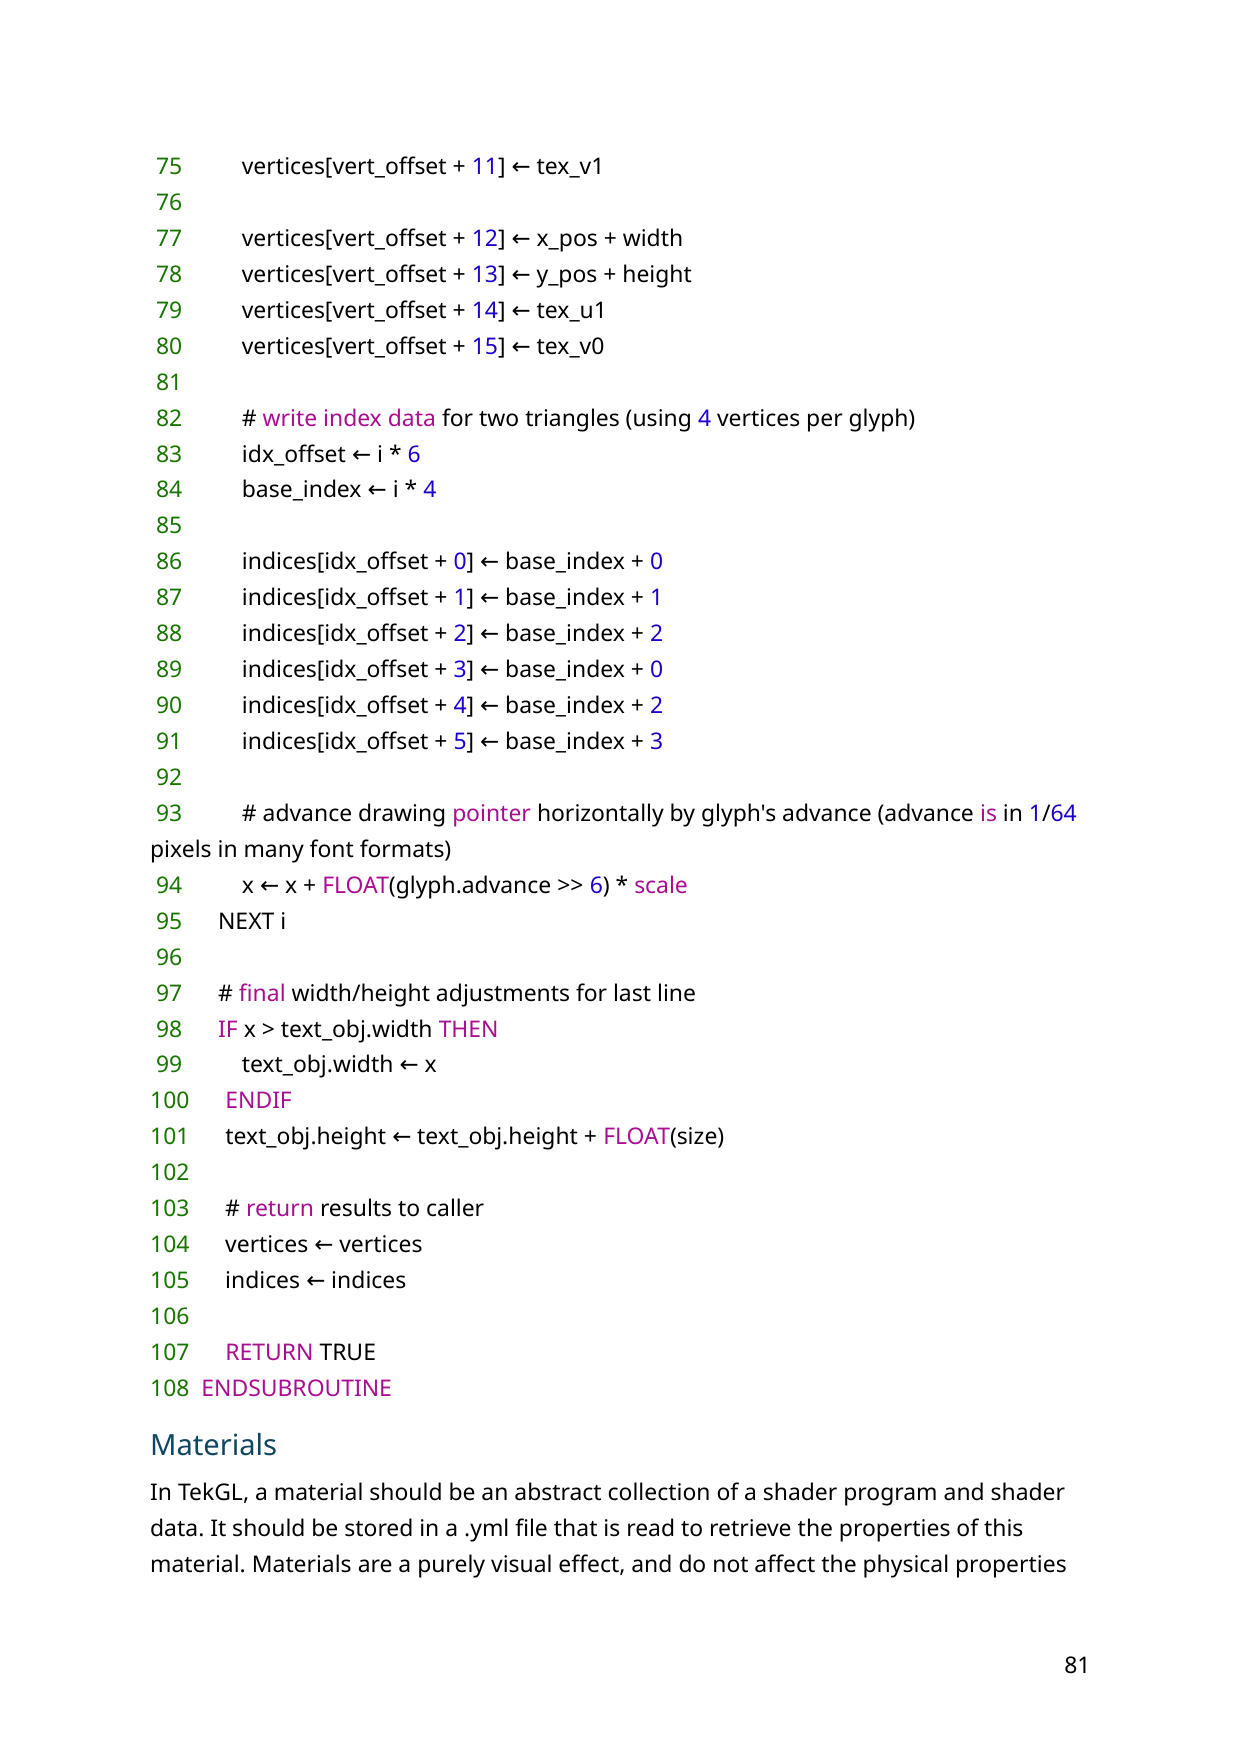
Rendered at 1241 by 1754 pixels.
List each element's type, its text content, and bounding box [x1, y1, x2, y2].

text 89 indices[idx_offset + 3] ← base_index + 0 [150, 653, 1090, 684]
text 108 ENDSUBROUTINE [150, 1372, 1090, 1403]
text 101 text_obj.height ← text_obj.height + FLOAT(size) [150, 1120, 1090, 1152]
text 103 # return results to caller [150, 1192, 1090, 1223]
text 94 x ← x + FLOAT(glyph.advance >> 6) * scale [150, 869, 1090, 900]
text 85 [150, 509, 1090, 541]
text 105 indices ← indices [150, 1264, 1090, 1295]
text 100 ENDIF [150, 1084, 1090, 1116]
text 98 IF x > text_obj.width THEN [150, 1012, 1090, 1044]
text 90 indices[idx_offset + 4] ← base_index + 2 [150, 689, 1090, 720]
text 93 # advance drawing pointer horizontally by glyph's advance (advance is in 1/64 pixels in many font formats) [150, 797, 1090, 864]
text 75 vertices[vert_offset + 11] ← tex_v1 [150, 150, 1090, 181]
text 104 vertices ← vertices [150, 1228, 1090, 1259]
text 91 indices[idx_offset + 5] ← base_index + 3 [150, 725, 1090, 756]
text 79 vertices[vert_offset + 14] ← tex_u1 [150, 294, 1090, 325]
text 87 indices[idx_offset + 1] ← base_index + 1 [150, 581, 1090, 612]
text 95 NEXT i [150, 905, 1090, 936]
text 106 [150, 1300, 1090, 1331]
text 76 [150, 186, 1090, 217]
text 80 vertices[vert_offset + 15] ← tex_v0 [150, 330, 1090, 361]
text 78 vertices[vert_offset + 13] ← y_pos + height [150, 258, 1090, 289]
text 97 # final width/height adjustments for last line [150, 977, 1090, 1008]
text In TekGL, a material should be an abstract collection of a shader program and shader data. It should be stored in a .yml file that is read to retrieve the properties of this material. Materials are a purely visual effect, and do not affect the physical properties [150, 1476, 1090, 1579]
text 81 [150, 366, 1090, 397]
subtitle Materials [150, 1424, 1090, 1464]
text 92 [150, 761, 1090, 792]
text 82 # write index data for two triangles (using 4 vertices per glyph) [150, 402, 1090, 433]
text 107 RETURN TRUE [150, 1336, 1090, 1367]
text 77 vertices[vert_offset + 12] ← x_pos + width [150, 222, 1090, 253]
text 99 text_obj.width ← x [150, 1048, 1090, 1080]
text 83 idx_offset ← i * 6 [150, 437, 1090, 469]
text 84 base_index ← i * 4 [150, 473, 1090, 505]
text 96 [150, 941, 1090, 972]
text 102 [150, 1156, 1090, 1187]
text 88 indices[idx_offset + 2] ← base_index + 2 [150, 617, 1090, 648]
text 86 indices[idx_offset + 0] ← base_index + 0 [150, 545, 1090, 577]
